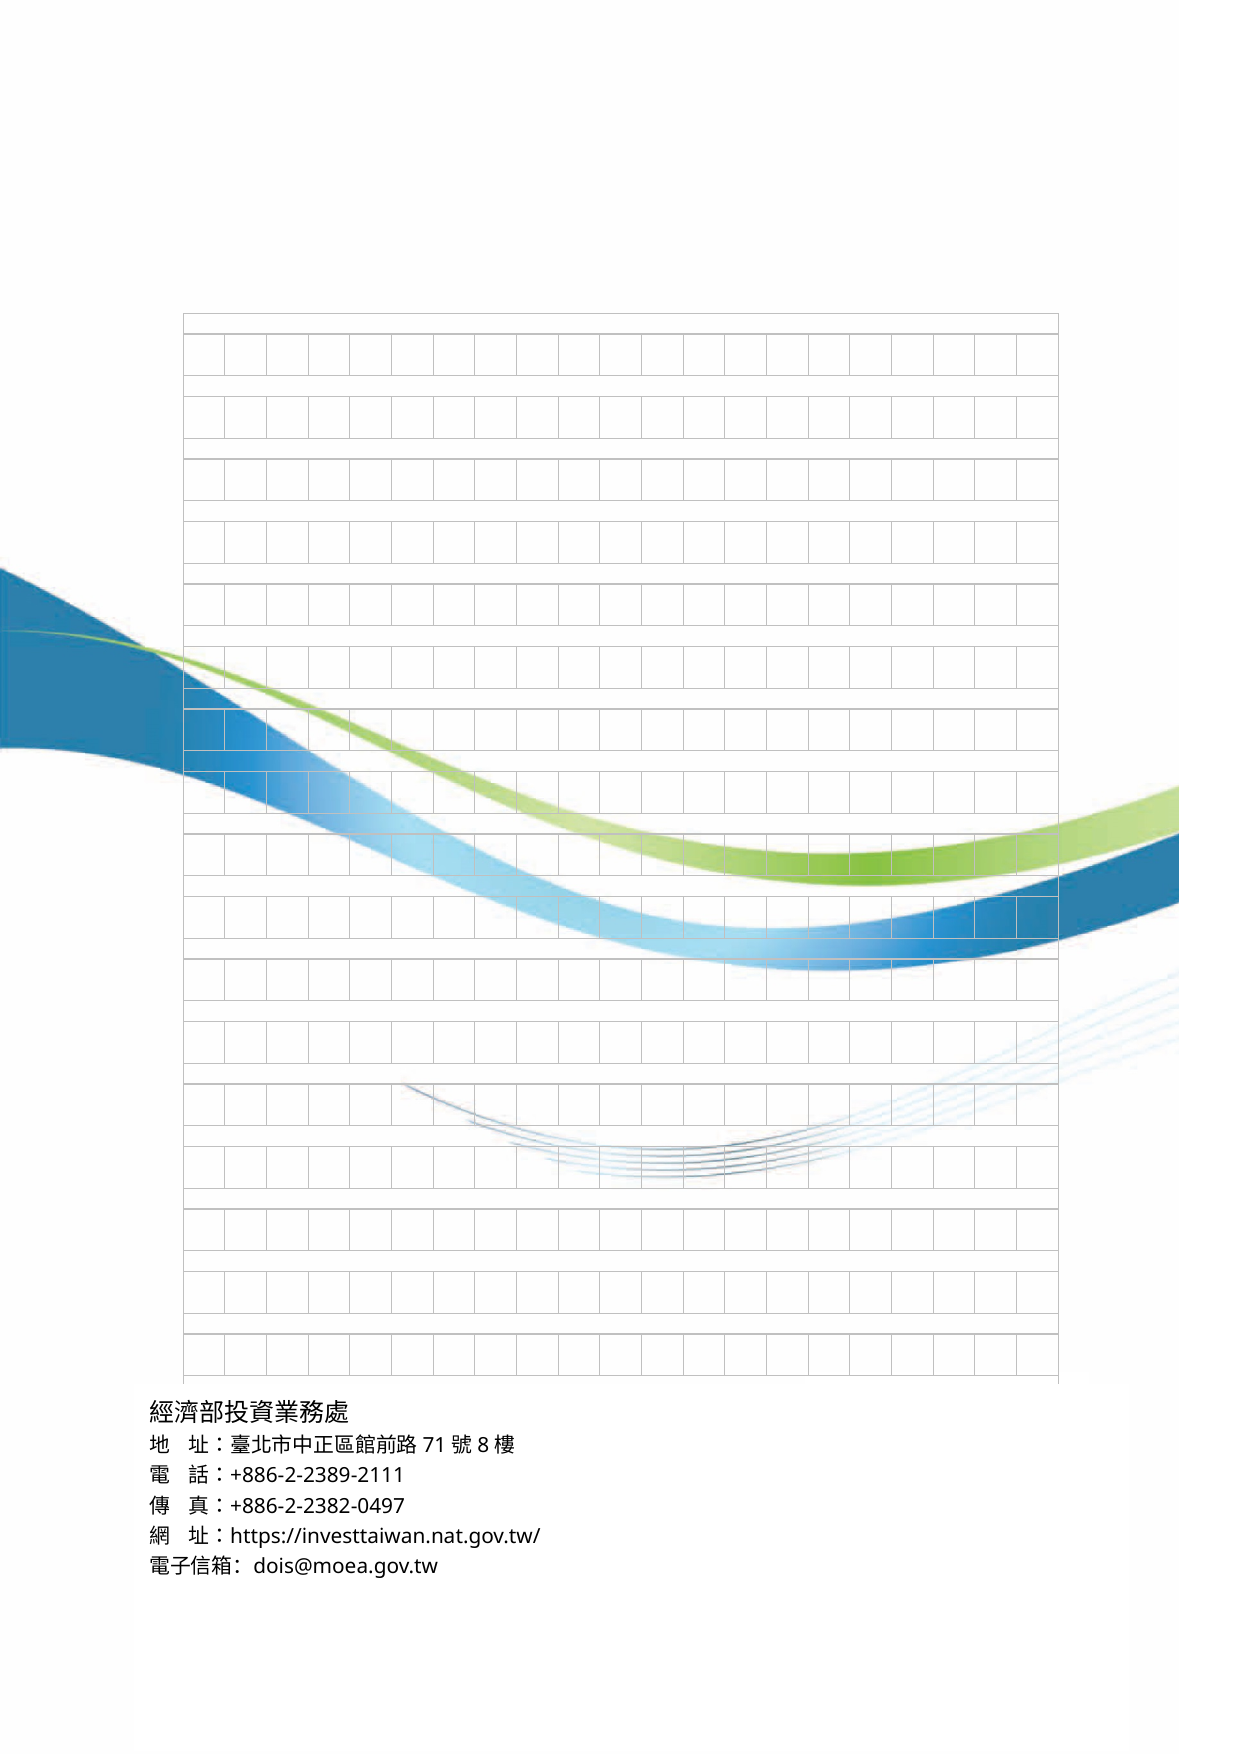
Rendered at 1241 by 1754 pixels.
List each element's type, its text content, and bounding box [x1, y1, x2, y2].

picture [0, 0, 1179, 1754]
text 地 址：臺北市中正區館前路 71 號 8 樓 [149, 1428, 1114, 1458]
text 傳 真：+886-2-2382-0497 [149, 1489, 1114, 1519]
text 電子信箱：dois@moea.gov.tw [149, 1549, 1114, 1580]
text 電 話：+886-2-2389-2111 [149, 1458, 1114, 1489]
text 網 址：https://investtaiwan.nat.gov.tw/ [149, 1519, 1114, 1549]
text 經濟部投資業務處 [149, 1392, 1114, 1428]
